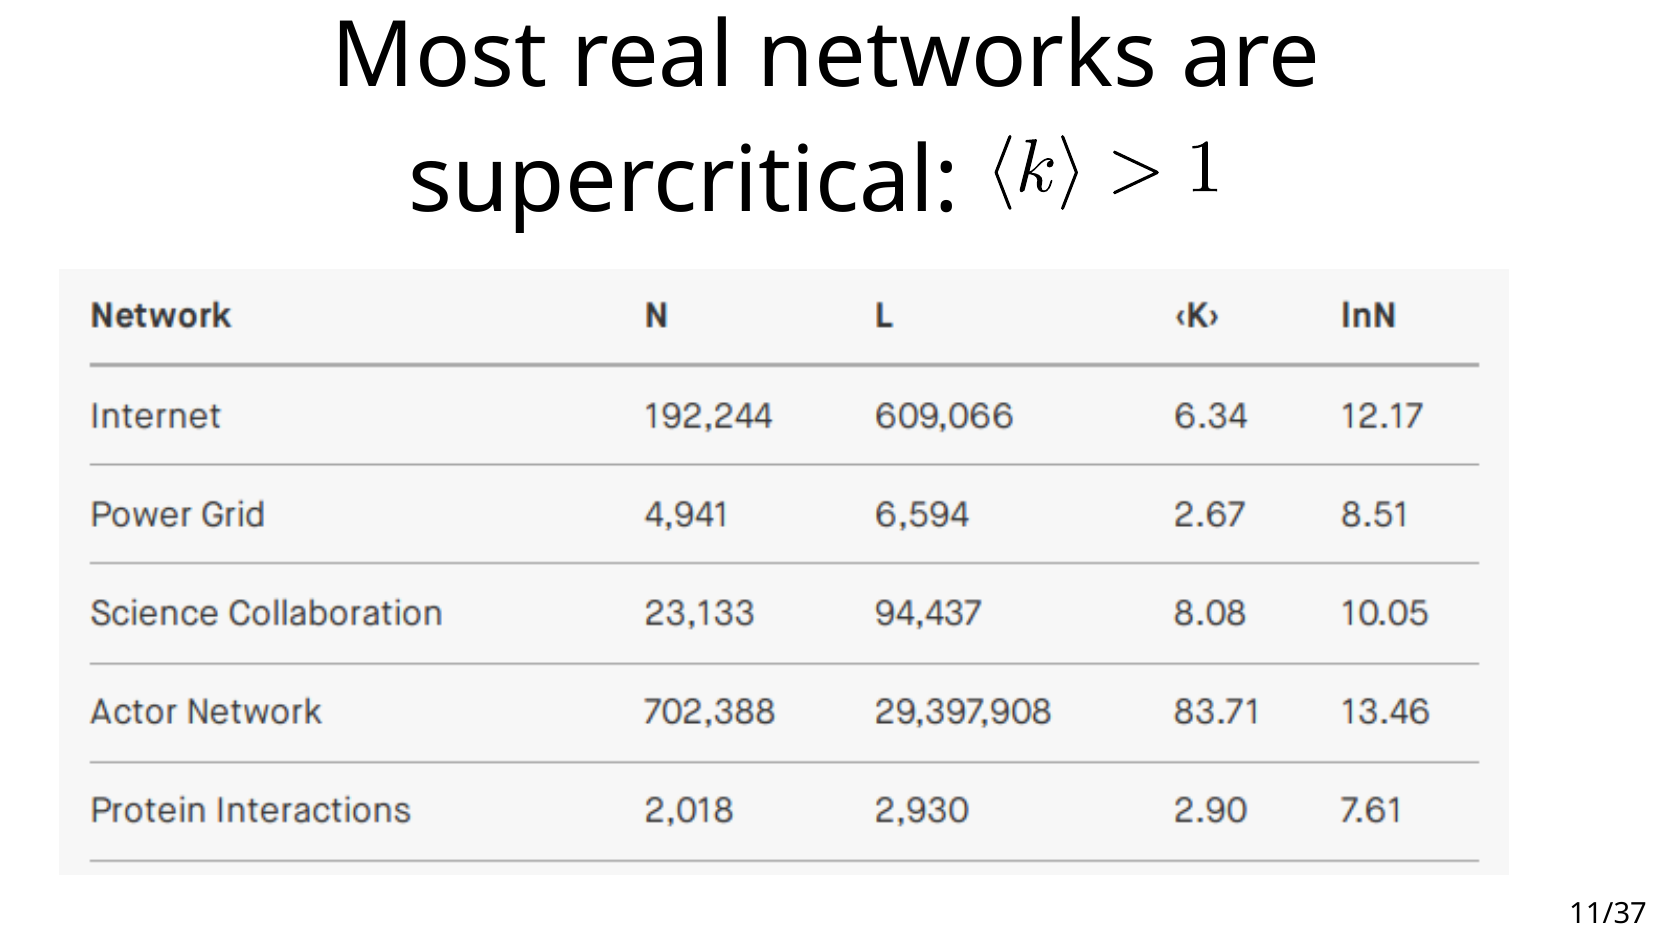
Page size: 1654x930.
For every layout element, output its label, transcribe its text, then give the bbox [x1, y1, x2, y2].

text_box [986, 134, 1224, 210]
title Most real networks are supercritical: [82, 1, 1571, 225]
picture [59, 269, 1509, 875]
